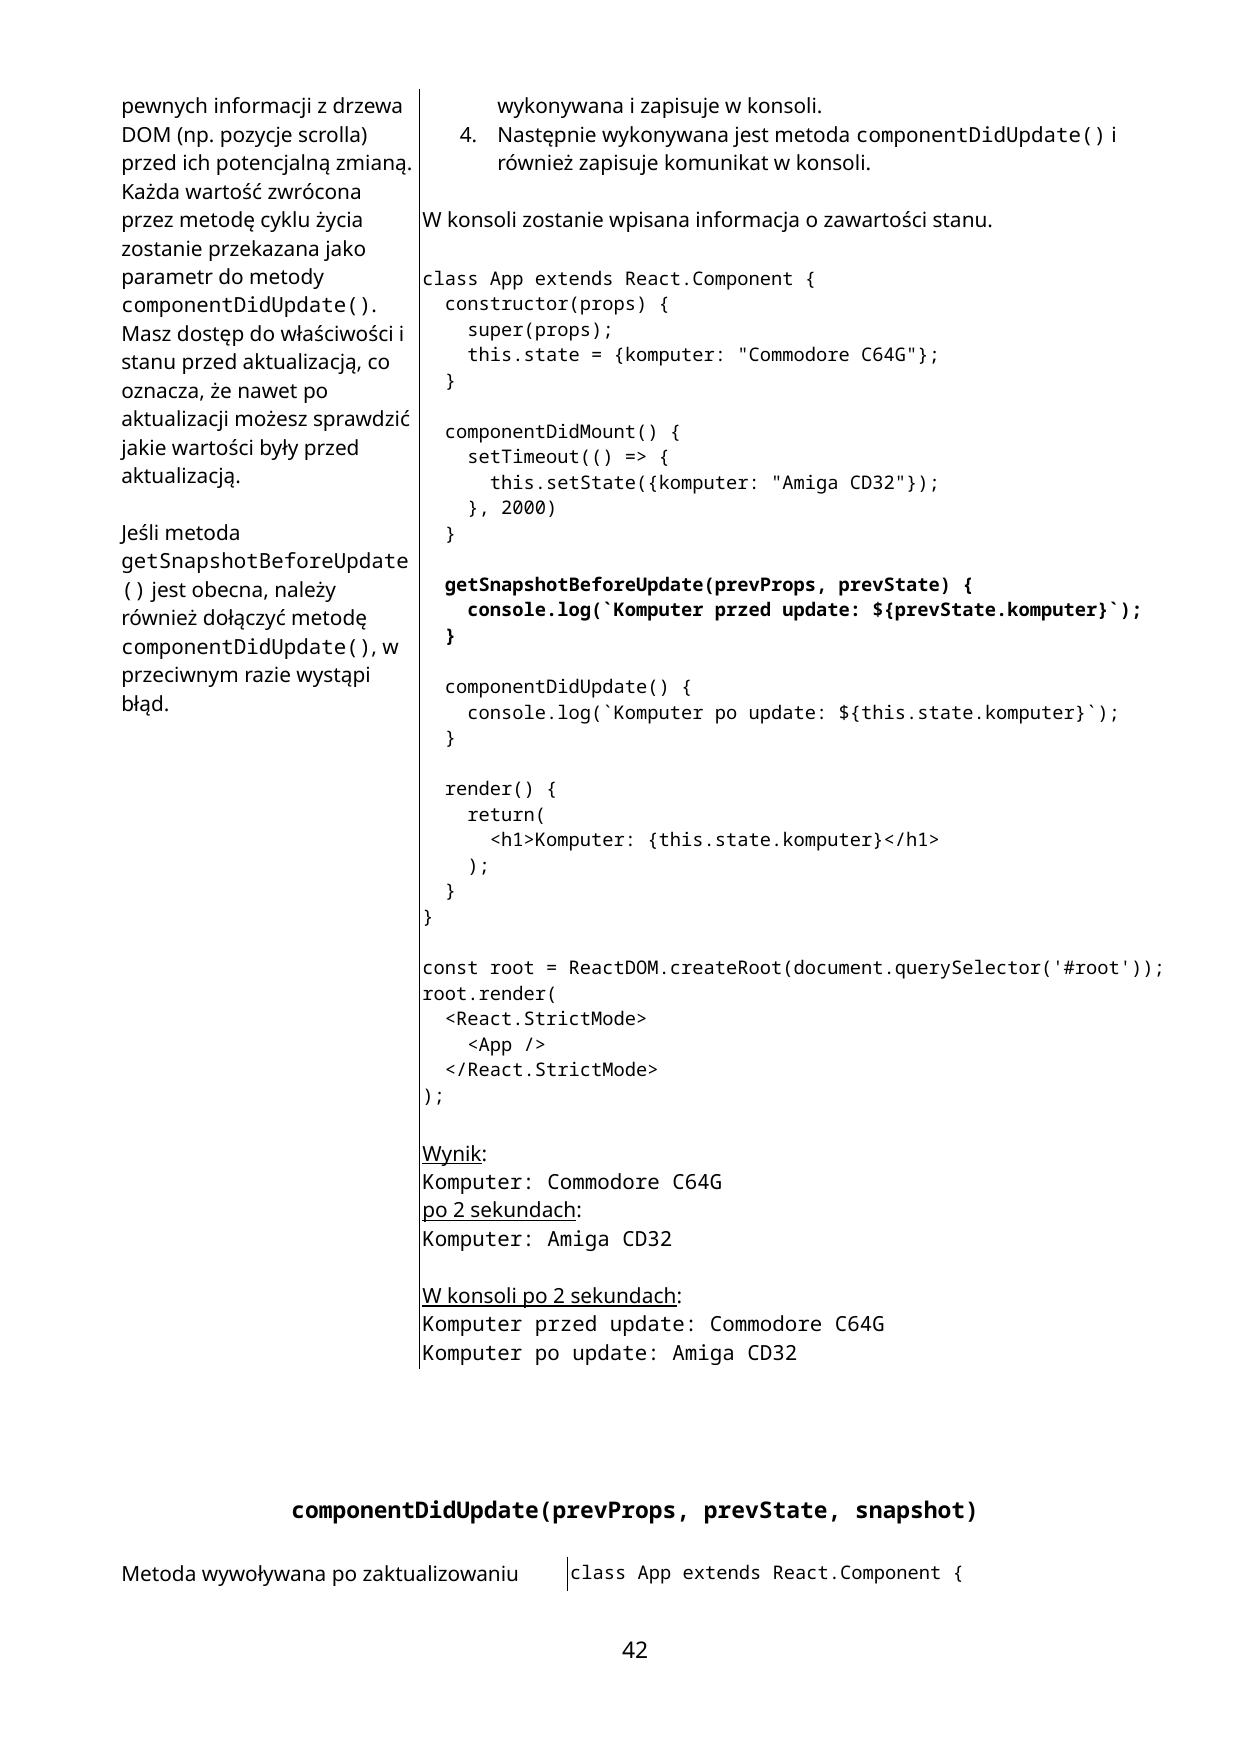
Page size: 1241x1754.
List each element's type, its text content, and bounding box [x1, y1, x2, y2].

table_header wykonywana i zapisuje w konsoli. Następnie wykonywana jest metoda componentDidUpdate() i również zapisuje komunikat w konsoli. W konsoli zostanie wpisana informacja o zawartości stanu. class App extends React.Component { constructor(props) { super(props); this.state = {komputer: "Commodore C64G"}; } componentDidMount() { setTimeout(() => { this.setState({komputer: "Amiga CD32"}); }, 2000) } getSnapshotBeforeUpdate(prevProps, prevState) { console.log(`Komputer przed update: ${prevState.komputer}`); } componentDidUpdate() { console.log(`Komputer po update: ${this.state.komputer}`); } render() { return( <h1>Komputer: {this.state.komputer}</h1> ); } } const root = ReactDOM.createRoot(document.querySelector('#root')); root.render( <React.StrictMode> <App /> </React.StrictMode> ); Wynik: Komputer: Commodore C64G po 2 sekundach: Komputer: Amiga CD32 W konsoli po 2 sekundach: Komputer przed update: Commodore C64G Komputer po update: Amiga CD32 [420, 89, 1169, 1369]
table_header class App extends React.Component { [568, 1557, 1152, 1591]
table_header Metoda wywoływana po zaktualizowaniu [118, 1557, 567, 1591]
text componentDidUpdate(prevProps, prevState, snapshot) [118, 1494, 1152, 1557]
table_header pewnych informacji z drzewa DOM (np. pozycje scrolla) przed ich potencjalną zmianą. Każda wartość zwrócona przez metodę cyklu życia zostanie przekazana jako parametr do metody componentDidUpdate(). Masz dostęp do właściwości i stanu przed aktualizacją, co oznacza, że nawet po aktualizacji możesz sprawdzić jakie wartości były przed aktualizacją. Jeśli metoda getSnapshotBeforeUpdate() jest obecna, należy również dołączyć metodę componentDidUpdate(), w przeciwnym razie wystąpi błąd. [118, 89, 419, 1369]
